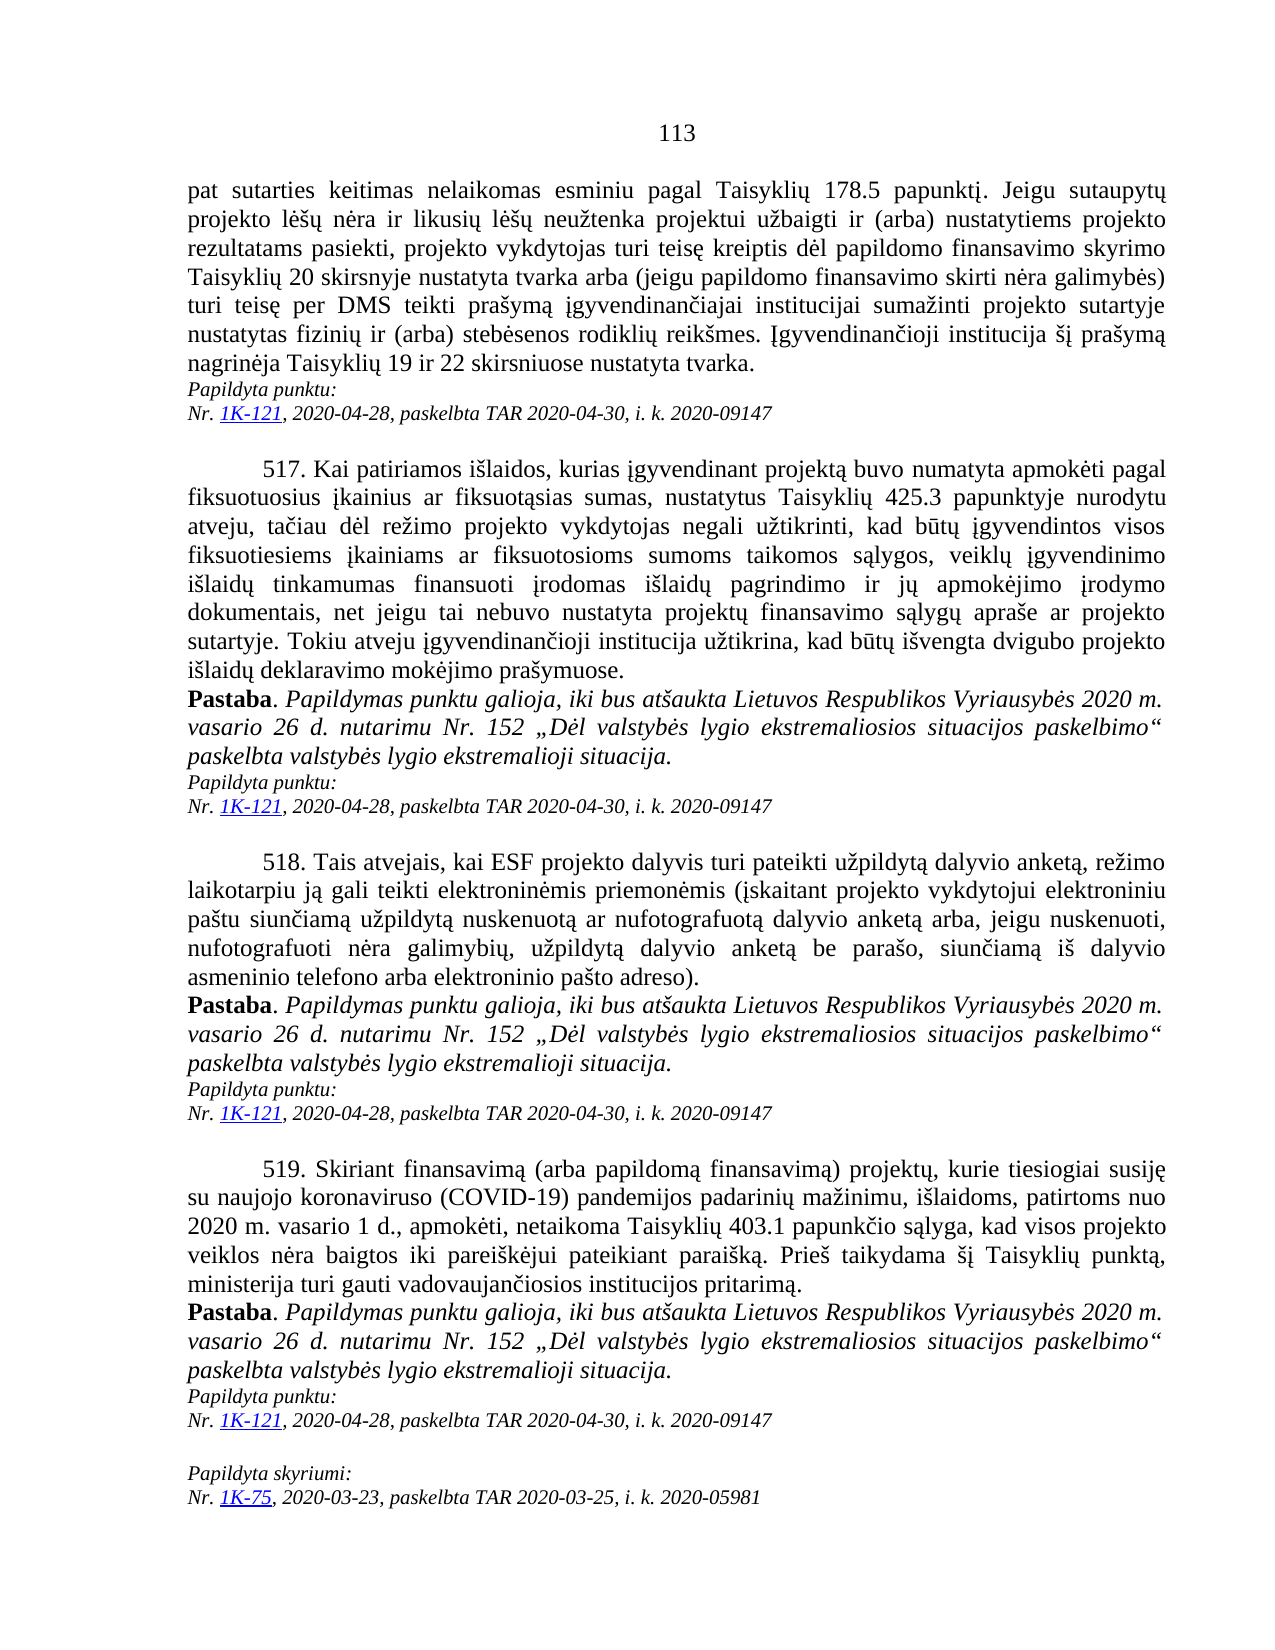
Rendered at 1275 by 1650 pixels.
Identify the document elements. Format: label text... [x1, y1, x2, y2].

text Papildyta punktu: [187, 377, 1167, 401]
text Papildyta punktu: [187, 770, 1167, 794]
text Papildyta punktu: [187, 1384, 1167, 1408]
text Nr. 1K-75, 2020-03-23, paskelbta TAR 2020-03-25, i. k. 2020-05981 [187, 1485, 1167, 1509]
text Nr. 1K-121, 2020-04-28, paskelbta TAR 2020-04-30, i. k. 2020-09147 [187, 1101, 1167, 1125]
text Nr. 1K-121, 2020-04-28, paskelbta TAR 2020-04-30, i. k. 2020-09147 [187, 794, 1167, 818]
text Nr. 1K-121, 2020-04-28, paskelbta TAR 2020-04-30, i. k. 2020-09147 [187, 1408, 1167, 1432]
text 518. Tais atvejais, kai ESF projekto dalyvis turi pateikti užpildytą dalyvio anketą, režimo laikotarpiu ją gali teikti elektroninėmis priemonėmis (įskaitant projekto vykdytojui elektroniniu paštu siunčiamą užpildytą nuskenuotą ar nufotografuotą dalyvio anketą arba, jeigu nuskenuoti, nufotografuoti nėra galimybių, užpildytą dalyvio anketą be parašo, siunčiamą iš dalyvio asmeninio telefono arba elektroninio pašto adreso). [187, 847, 1167, 991]
text 519. Skiriant finansavimą (arba papildomą finansavimą) projektų, kurie tiesiogiai susiję su naujojo koronaviruso (COVID-19) pandemijos padarinių mažinimu, išlaidoms, patirtoms nuo 2020 m. vasario 1 d., apmokėti, netaikoma Taisyklių 403.1 papunkčio sąlyga, kad visos projekto veiklos nėra baigtos iki pareiškėjui pateikiant paraišką. Prieš taikydama šį Taisyklių punktą, ministerija turi gauti vadovaujančiosios institucijos pritarimą. [187, 1154, 1167, 1297]
text 517. Kai patiriamos išlaidos, kurias įgyvendinant projektą buvo numatyta apmokėti pagal fiksuotuosius įkainius ar fiksuotąsias sumas, nustatytus Taisyklių 425.3 papunktyje nurodytu atveju, tačiau dėl režimo projekto vykdytojas negali užtikrinti, kad būtų įgyvendintos visos fiksuotiesiems įkainiams ar fiksuotosioms sumoms taikomos sąlygos, veiklų įgyvendinimo išlaidų tinkamumas finansuoti įrodomas išlaidų pagrindimo ir jų apmokėjimo įrodymo dokumentais, net jeigu tai nebuvo nustatyta projektų finansavimo sąlygų apraše ar projekto sutartyje. Tokiu atveju įgyvendinančioji institucija užtikrina, kad būtų išvengta dvigubo projekto išlaidų deklaravimo mokėjimo prašymuose. [187, 454, 1167, 684]
text Pastaba. Papildymas punktu galioja, iki bus atšaukta Lietuvos Respublikos Vyriausybės 2020 m. vasario 26 d. nutarimu Nr. 152 „Dėl valstybės lygio ekstremaliosios situacijos paskelbimo“ paskelbta valstybės lygio ekstremalioji situacija. [187, 991, 1167, 1077]
text Nr. 1K-121, 2020-04-28, paskelbta TAR 2020-04-30, i. k. 2020-09147 [187, 401, 1167, 425]
text Papildyta skyriumi: [187, 1461, 1167, 1485]
text Pastaba. Papildymas punktu galioja, iki bus atšaukta Lietuvos Respublikos Vyriausybės 2020 m. vasario 26 d. nutarimu Nr. 152 „Dėl valstybės lygio ekstremaliosios situacijos paskelbimo“ paskelbta valstybės lygio ekstremalioji situacija. [187, 1297, 1167, 1384]
text Pastaba. Papildymas punktu galioja, iki bus atšaukta Lietuvos Respublikos Vyriausybės 2020 m. vasario 26 d. nutarimu Nr. 152 „Dėl valstybės lygio ekstremaliosios situacijos paskelbimo“ paskelbta valstybės lygio ekstremalioji situacija. [187, 684, 1167, 770]
text pat sutarties keitimas nelaikomas esminiu pagal Taisyklių 178.5 papunktį. Jeigu sutaupytų projekto lėšų nėra ir likusių lėšų neužtenka projektui užbaigti ir (arba) nustatytiems projekto rezultatams pasiekti, projekto vykdytojas turi teisę kreiptis dėl papildomo finansavimo skyrimo Taisyklių 20 skirsnyje nustatyta tvarka arba (jeigu papildomo finansavimo skirti nėra galimybės) turi teisę per DMS teikti prašymą įgyvendinančiajai institucijai sumažinti projekto sutartyje nustatytas fizinių ir (arba) stebėsenos rodiklių reikšmes. Įgyvendinančioji institucija šį prašymą nagrinėja Taisyklių 19 ir 22 skirsniuose nustatyta tvarka. [187, 176, 1167, 377]
text Papildyta punktu: [187, 1077, 1167, 1101]
